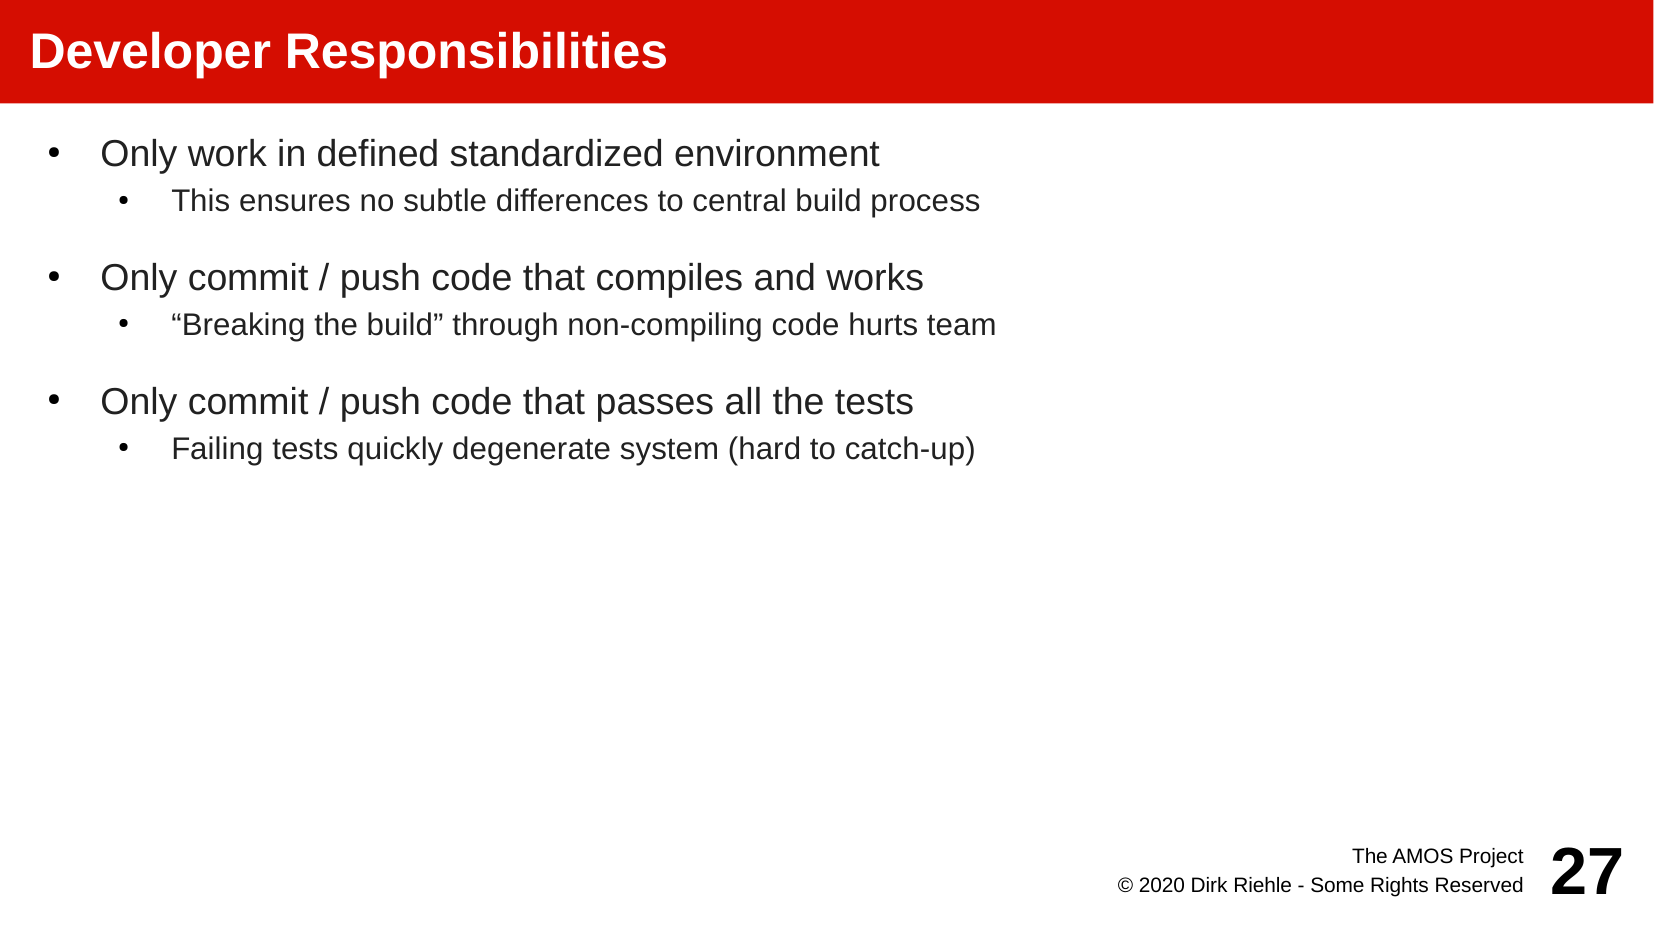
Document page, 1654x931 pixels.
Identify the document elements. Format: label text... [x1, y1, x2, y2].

title Developer Responsibilities [0, 0, 1654, 104]
list Only work in defined standardized environment This ensures no subtle differences to central build process Only commit / push code that compiles and works “Breaking the build” through non-compiling code hurts team Only commit / push code that passes all the tests Failing tests quickly degenerate system (hard to catch-up) [29, 132, 1625, 813]
